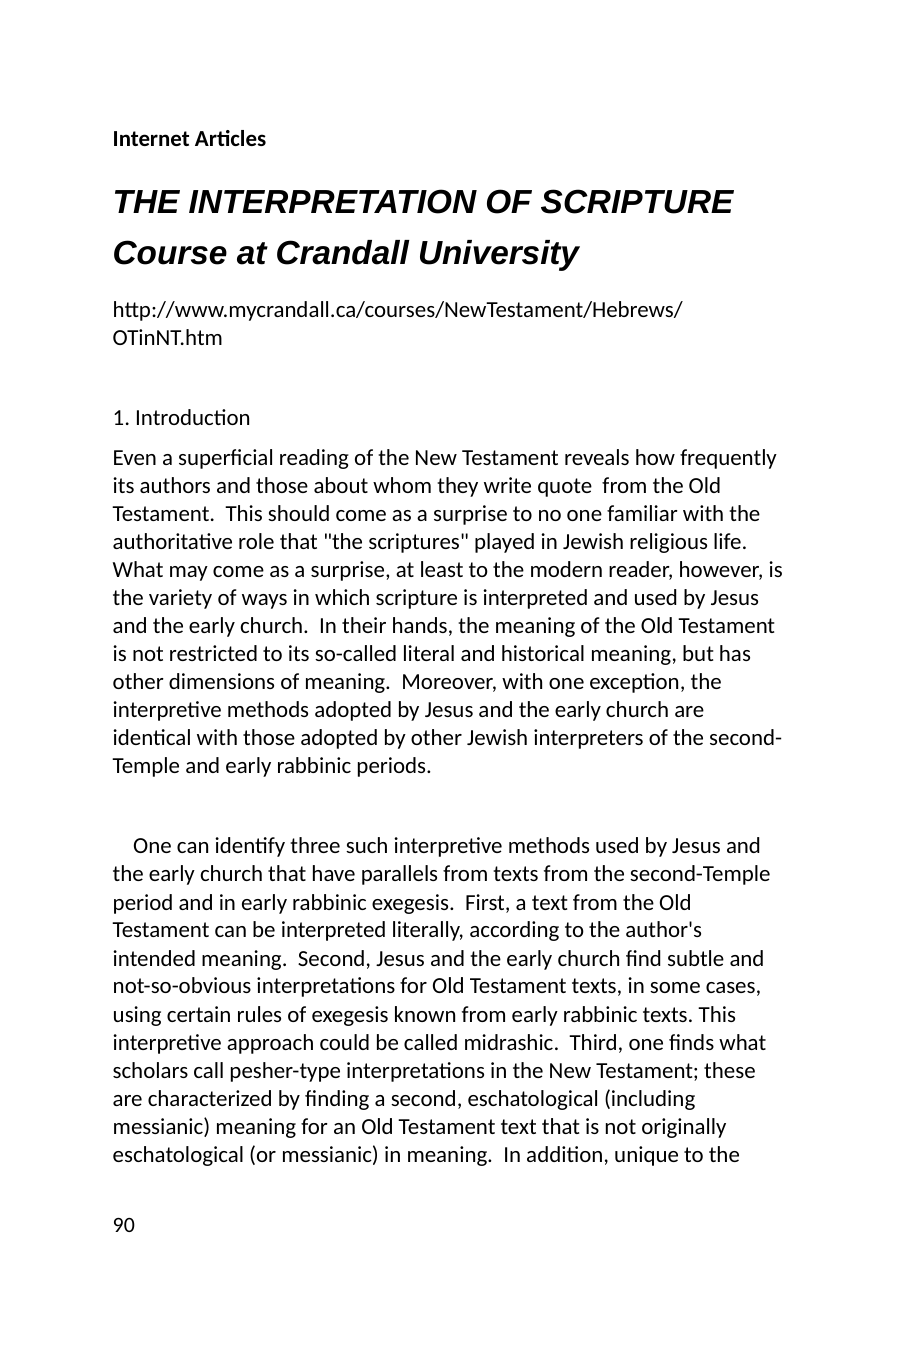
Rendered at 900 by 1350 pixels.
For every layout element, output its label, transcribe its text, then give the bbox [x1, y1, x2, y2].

text 1. Introduction [112, 403, 787, 431]
text Even a superficial reading of the New Testament reveals how frequently its authors and those about whom they write quote from the Old Testament. This should come as a surprise to no one familiar with the authoritative role that "the scriptures" played in Jewish religious life. What may come as a surprise, at least to the modern reader, however, is the variety of ways in which scripture is interpreted and used by Jesus and the early church. In their hands, the meaning of the Old Testament is not restricted to its so-called literal and historical meaning, but has other dimensions of meaning. Moreover, with one exception, the interpretive methods adopted by Jesus and the early church are identical with those adopted by other Jewish interpreters of the second-Temple and early rabbinic periods. [112, 443, 787, 779]
text http://www.mycrandall.ca/courses/NewTestament/Hebrews/OTinNT.htm [112, 295, 787, 351]
text One can identify three such interpretive methods used by Jesus and the early church that have parallels from texts from the second-Temple period and in early rabbinic exegesis. First, a text from the Old Testament can be interpreted literally, according to the author's intended meaning. Second, Jesus and the early church find subtle and not-so-obvious interpretations for Old Testament texts, in some cases, using certain rules of exegesis known from early rabbinic texts. This interpretive approach could be called midrashic. Third, one finds what scholars call pesher-type interpretations in the New Testament; these are characterized by finding a second, eschatological (including messianic) meaning for an Old Testament text that is not originally eschatological (or messianic) in meaning. In addition, unique to the [112, 832, 787, 1168]
subtitle THE INTERPRETATION OF SCRIPTURE [112, 182, 787, 221]
subtitle Course at Crandall University [112, 233, 787, 271]
